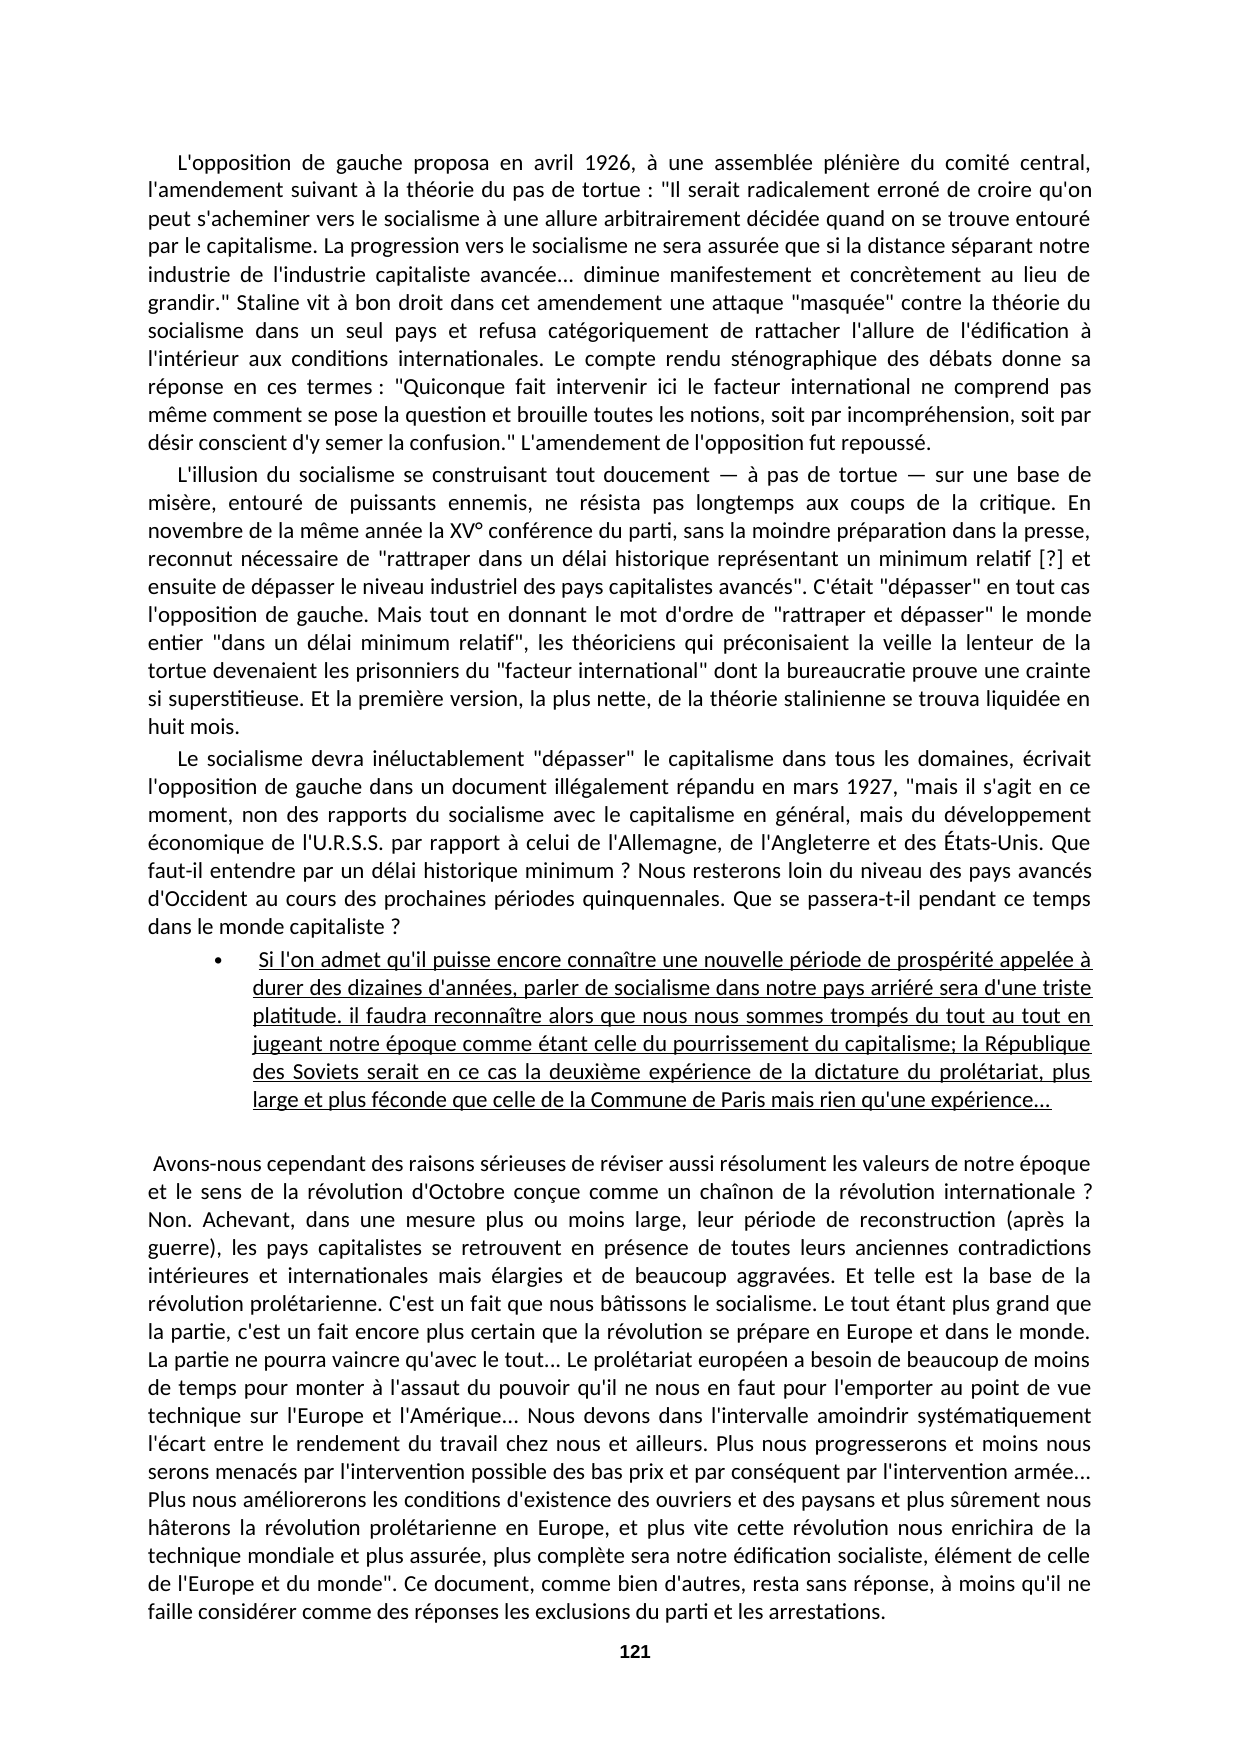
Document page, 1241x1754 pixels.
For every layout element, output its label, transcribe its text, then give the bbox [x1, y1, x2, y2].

text Avons-nous cependant des raisons sérieuses de réviser aussi résolument les valeurs de notre époque et le sens de la révolution d'Octobre conçue comme un chaînon de la révolution internationale ? Non. Achevant, dans une mesure plus ou moins large, leur période de reconstruction (après la guerre), les pays capitalistes se retrouvent en présence de toutes leurs anciennes contradictions intérieures et internationales mais élargies et de beaucoup aggravées. Et telle est la base de la révolution prolétarienne. C'est un fait que nous bâtissons le socialisme. Le tout étant plus grand que la partie, c'est un fait encore plus certain que la révolution se prépare en Europe et dans le monde. La partie ne pourra vaincre qu'avec le tout... Le prolétariat européen a besoin de beaucoup de moins de temps pour monter à l'assaut du pouvoir qu'il ne nous en faut pour l'emporter au point de vue technique sur l'Europe et l'Amérique... Nous devons dans l'intervalle amoindrir systématiquement l'écart entre le rendement du travail chez nous et ailleurs. Plus nous progresserons et moins nous serons menacés par l'intervention possible des bas prix et par conséquent par l'intervention armée... Plus nous améliorerons les conditions d'existence des ouvriers et des paysans et plus sûrement nous hâterons la révolution prolétarienne en Europe, et plus vite cette révolution nous enrichira de la technique mondiale et plus assurée, plus complète sera notre édification socialiste, élément de celle de l'Europe et du monde". Ce document, comme bien d'autres, resta sans réponse, à moins qu'il ne faille considérer comme des réponses les exclusions du parti et les arrestations. [148, 1149, 1093, 1626]
text L'opposition de gauche proposa en avril 1926, à une assemblée plénière du comité central, l'amendement suivant à la théorie du pas de tortue : "Il serait radicalement erroné de croire qu'on peut s'acheminer vers le socialisme à une allure arbitrairement décidée quand on se trouve entouré par le capitalisme. La progression vers le socialisme ne sera assurée que si la distance séparant notre industrie de l'industrie capitaliste avancée... diminue manifestement et concrètement au lieu de grandir." Staline vit à bon droit dans cet amendement une attaque "masquée" contre la théorie du socialisme dans un seul pays et refusa catégoriquement de rattacher l'allure de l'édification à l'intérieur aux conditions internationales. Le compte rendu sténographique des débats donne sa réponse en ces termes : "Quiconque fait intervenir ici le facteur international ne comprend pas même comment se pose la question et brouille toutes les notions, soit par incompréhension, soit par désir conscient d'y semer la confusion." L'amendement de l'opposition fut repoussé. [148, 148, 1093, 456]
list Si l'on admet qu'il puisse encore connaître une nouvelle période de prospérité appelée à durer des dizaines d'années, parler de socialisme dans notre pays arriéré sera d'une triste platitude. il faudra reconnaître alors que nous nous sommes trompés du tout au tout en jugeant notre époque comme étant celle du pourrissement du capitalisme; la République des Soviets serait en ce cas la deuxième expérience de la dictature du prolétariat, plus large et plus féconde que celle de la Commune de Paris mais rien qu'une expérience... [215, 945, 1093, 1113]
text Le socialisme devra inéluctablement "dépasser" le capitalisme dans tous les domaines, écrivait l'opposition de gauche dans un document illégalement répandu en mars 1927, "mais il s'agit en ce moment, non des rapports du socialisme avec le capitalisme en général, mais du développement économique de l'U.R.S.S. par rapport à celui de l'Allemagne, de l'Angleterre et des États-Unis. Que faut-il entendre par un délai historique minimum ? Nous resterons loin du niveau des pays avancés d'Occident au cours des prochaines périodes quinquennales. Que se passera-t-il pendant ce temps dans le monde capitaliste ? [148, 744, 1093, 941]
text L'illusion du socialisme se construisant tout doucement — à pas de tortue — sur une base de misère, entouré de puissants ennemis, ne résista pas longtemps aux coups de la critique. En novembre de la même année la XV° conférence du parti, sans la moindre préparation dans la presse, reconnut nécessaire de "rattraper dans un délai historique représentant un minimum relatif [?] et ensuite de dépasser le niveau industriel des pays capitalistes avancés". C'était "dépasser" en tout cas l'opposition de gauche. Mais tout en donnant le mot d'ordre de "rattraper et dépasser" le monde entier "dans un délai minimum relatif", les théoriciens qui préconisaient la veille la lenteur de la tortue devenaient les prisonniers du "facteur international" dont la bureaucratie prouve une crainte si superstitieuse. Et la première version, la plus nette, de la théorie stalinienne se trouva liquidée en huit mois. [148, 460, 1093, 740]
